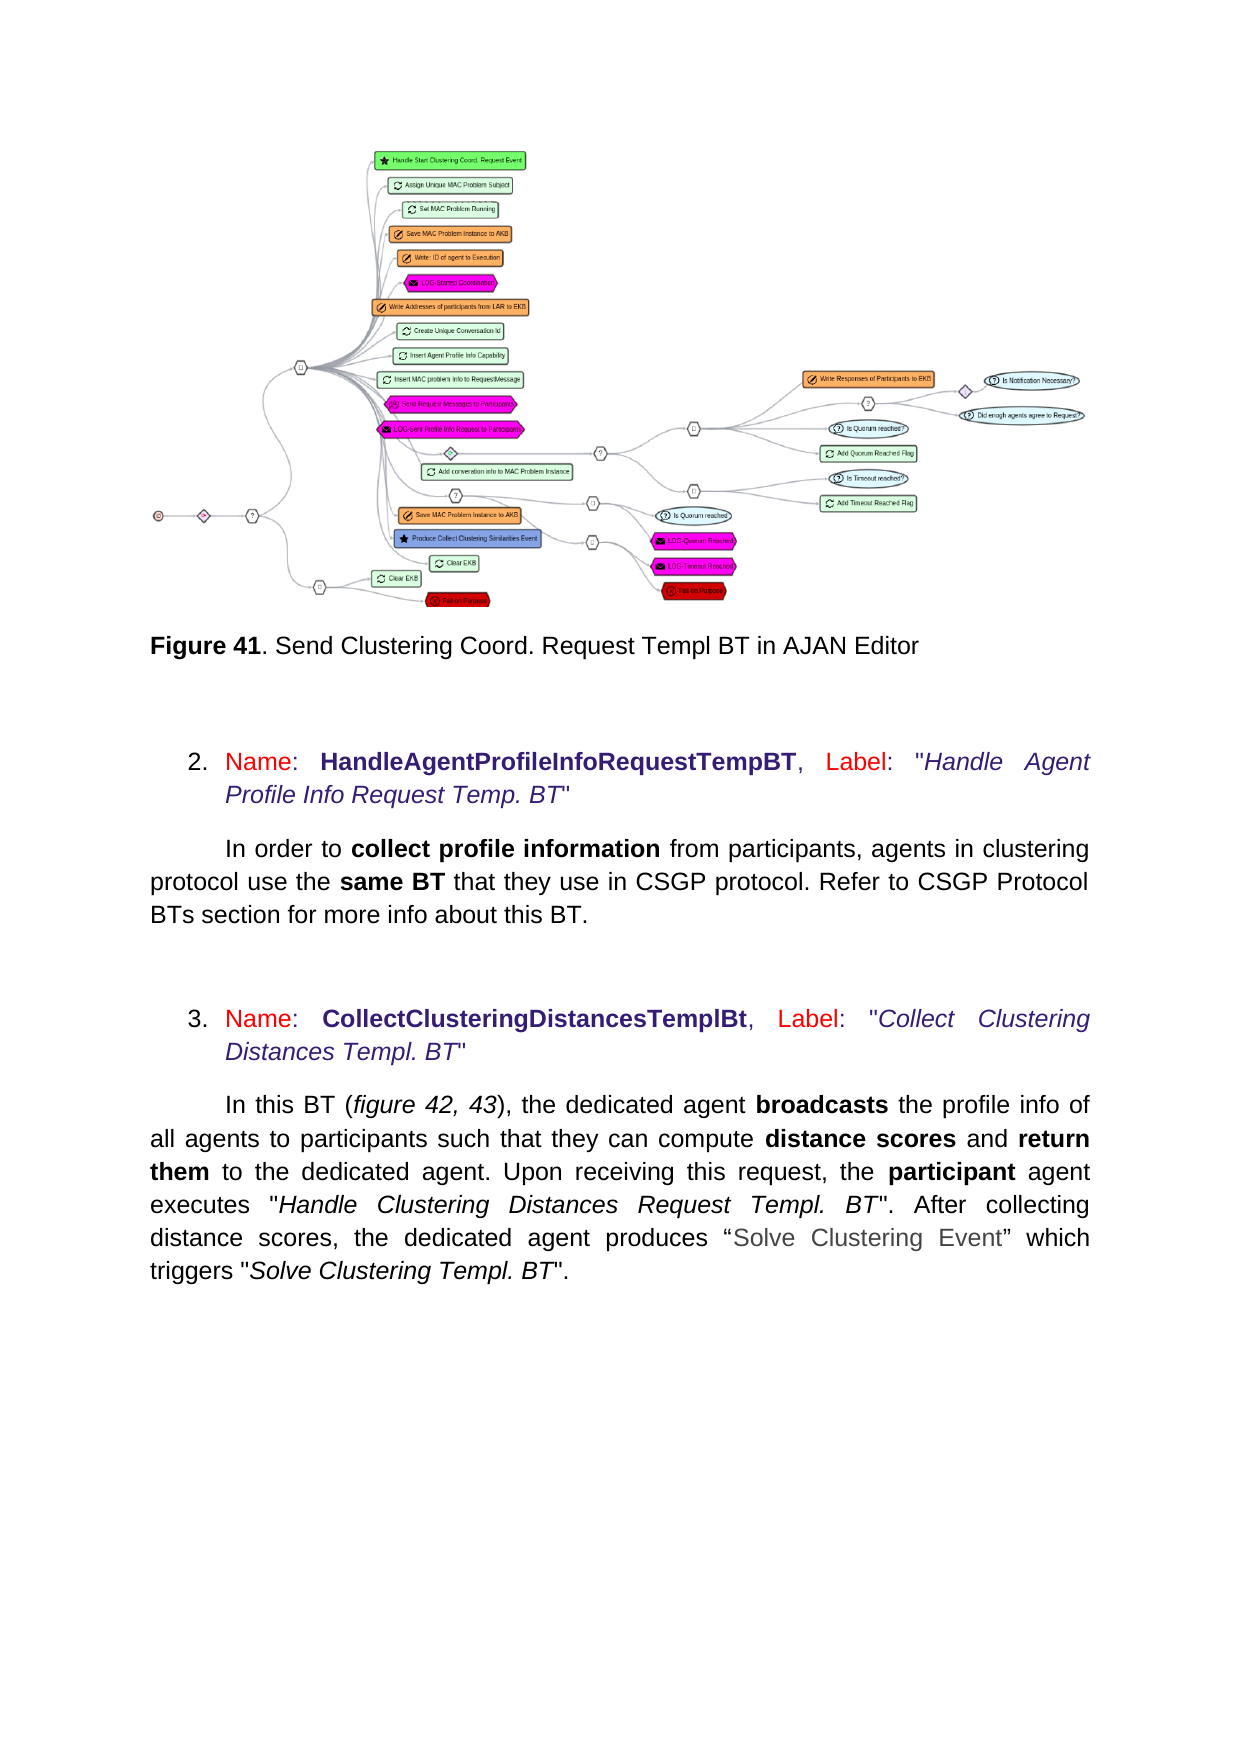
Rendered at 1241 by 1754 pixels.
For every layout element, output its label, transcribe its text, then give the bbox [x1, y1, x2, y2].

text Figure 41. Send Clustering Coord. Request Templ BT in AJAN Editor [150, 631, 1090, 660]
list Name: HandleAgentProfileInfoRequestTempBT, Label: "Handle Agent Profile Info Request Temp. BT" [187, 747, 1090, 809]
text In order to collect profile information from participants, agents in clustering protocol use the same BT that they use in CSGP protocol. Refer to CSGP Protocol BTs section for more info about this BT. [150, 834, 1090, 929]
picture [150, 150, 1091, 607]
list Name: CollectClusteringDistancesTemplBt, Label: "Collect Clustering Distances Templ. BT" [187, 1004, 1090, 1065]
text In this BT (figure 42, 43), the dedicated agent broadcasts the profile info of all agents to participants such that they can compute distance scores and return them to the dedicated agent. Upon receiving this request, the participant agent executes "Handle Clustering Distances Request Templ. BT". After collecting distance scores, the dedicated agent produces “Solve Clustering Event” which triggers "Solve Clustering Templ. BT". [150, 1091, 1090, 1284]
